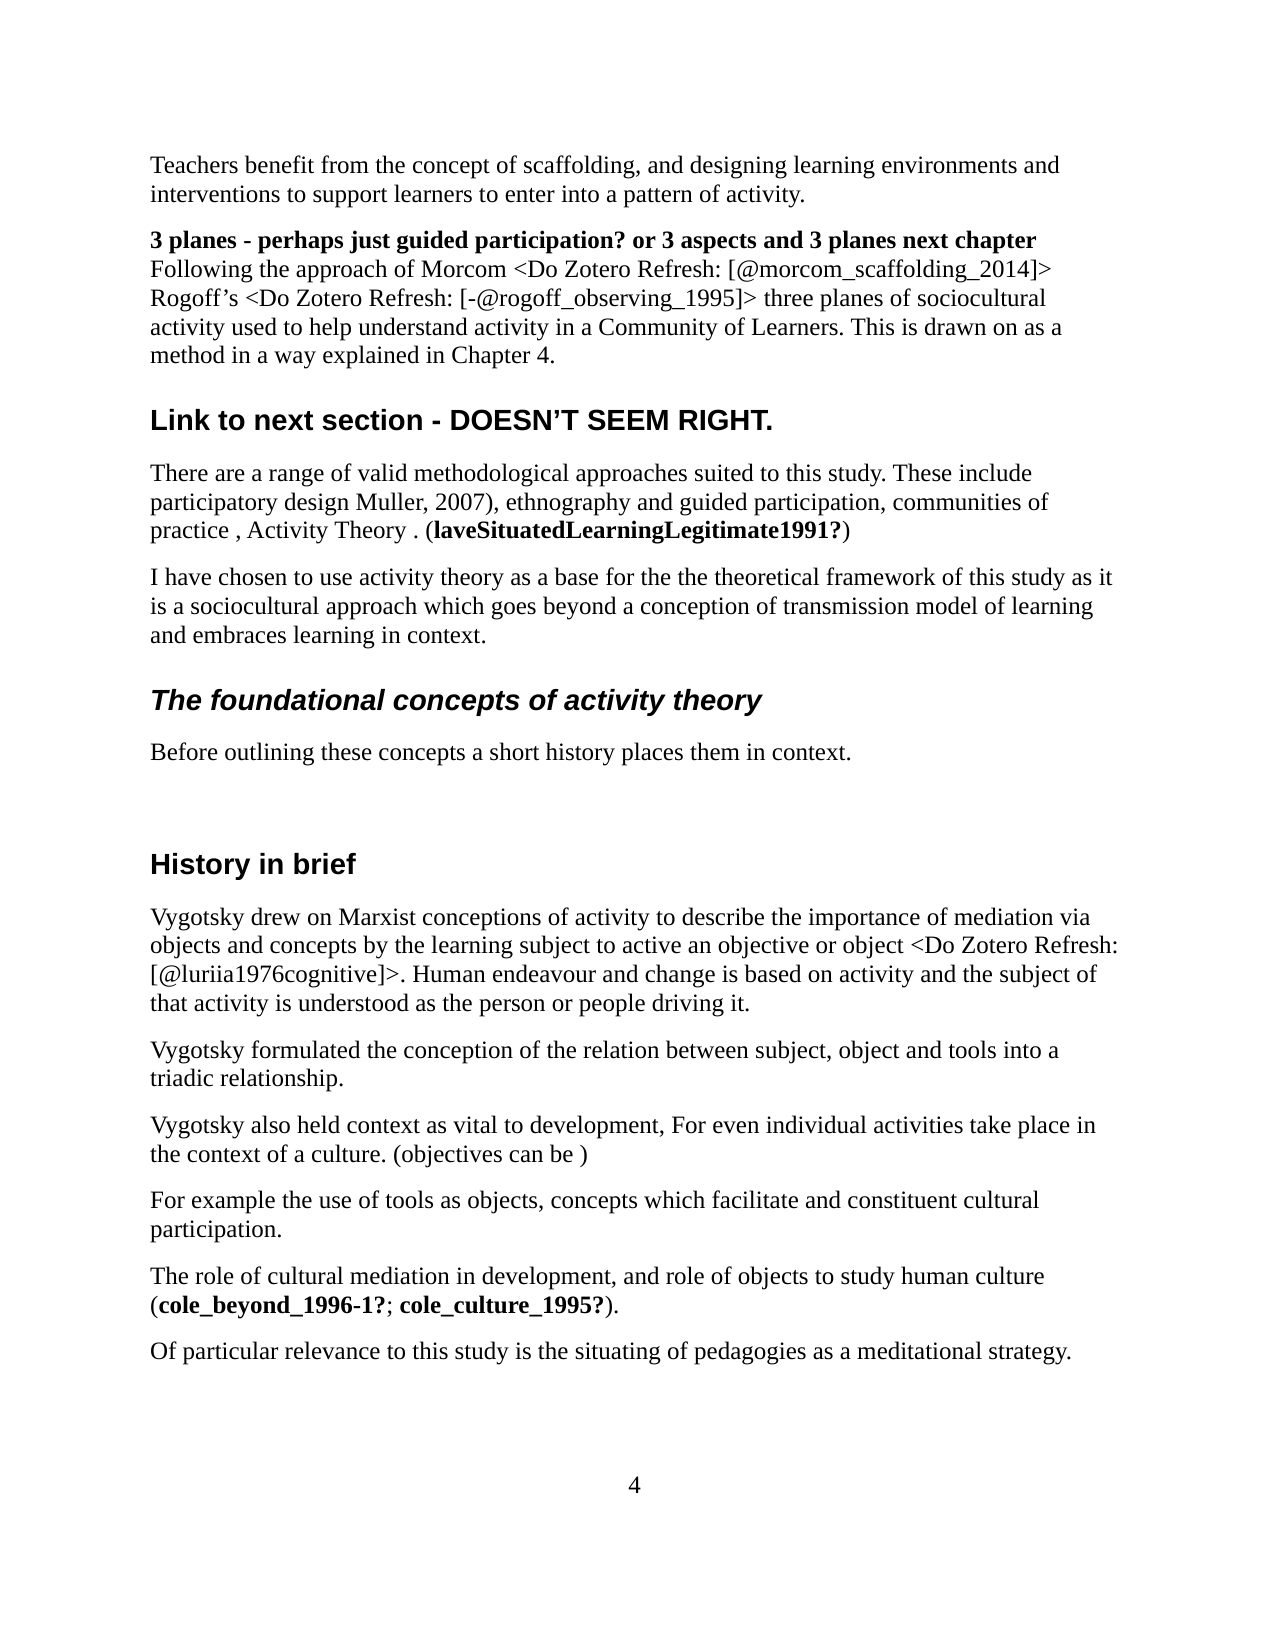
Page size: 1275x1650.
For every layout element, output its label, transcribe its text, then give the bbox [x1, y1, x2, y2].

text I have chosen to use activity theory as a base for the the theoretical framework of this study as it is a sociocultural approach which goes beyond a conception of transmission model of learning and embraces learning in context. [150, 562, 1125, 648]
text 3 planes - perhaps just guided participation? or 3 aspects and 3 planes next chapter Following the approach of Morcom <Do Zotero Refresh: [@morcom_scaffolding_2014]> Rogoff’s <Do Zotero Refresh: [-@rogoff_observing_1995]> three planes of sociocultural activity used to help understand activity in a Community of Learners. This is drawn on as a method in a way explained in Chapter 4. [150, 225, 1125, 369]
text Vygotsky also held context as vital to development, For even individual activities take place in the context of a culture. (objectives can be ) [150, 1110, 1125, 1168]
subtitle History in brief [150, 847, 1125, 880]
text For example the use of tools as objects, concepts which facilitate and constituent cultural participation. [150, 1186, 1125, 1243]
text The role of cultural mediation in development, and role of objects to study human culture (cole_beyond_1996-1?; cole_culture_1995?). [150, 1261, 1125, 1318]
text Of particular relevance to this study is the situating of pedagogies as a meditational strategy. [150, 1336, 1125, 1365]
text There are a range of valid methodological approaches suited to this study. These include participatory design Muller, 2007), ethnography and guided participation, communities of practice , Activity Theory . (laveSituatedLearningLegitimate1991?) [150, 458, 1125, 544]
text Before outlining these concepts a short history places them in context. [150, 737, 1125, 766]
text Vygotsky drew on Marxist conceptions of activity to describe the importance of mediation via objects and concepts by the learning subject to active an objective or object <Do Zotero Refresh: [@luriia1976cognitive]>. Human endeavour and change is based on activity and the subject of that activity is understood as the person or people driving it. [150, 902, 1125, 1017]
subtitle The foundational concepts of activity theory [150, 682, 1125, 716]
text Teachers benefit from the concept of scaffolding, and designing learning environments and interventions to support learners to enter into a pattern of activity. [150, 150, 1125, 207]
text Vygotsky formulated the conception of the relation between subject, object and tools into a triadic relationship. [150, 1035, 1125, 1092]
subtitle Link to next section - DOESN’T SEEM RIGHT. [150, 403, 1125, 437]
